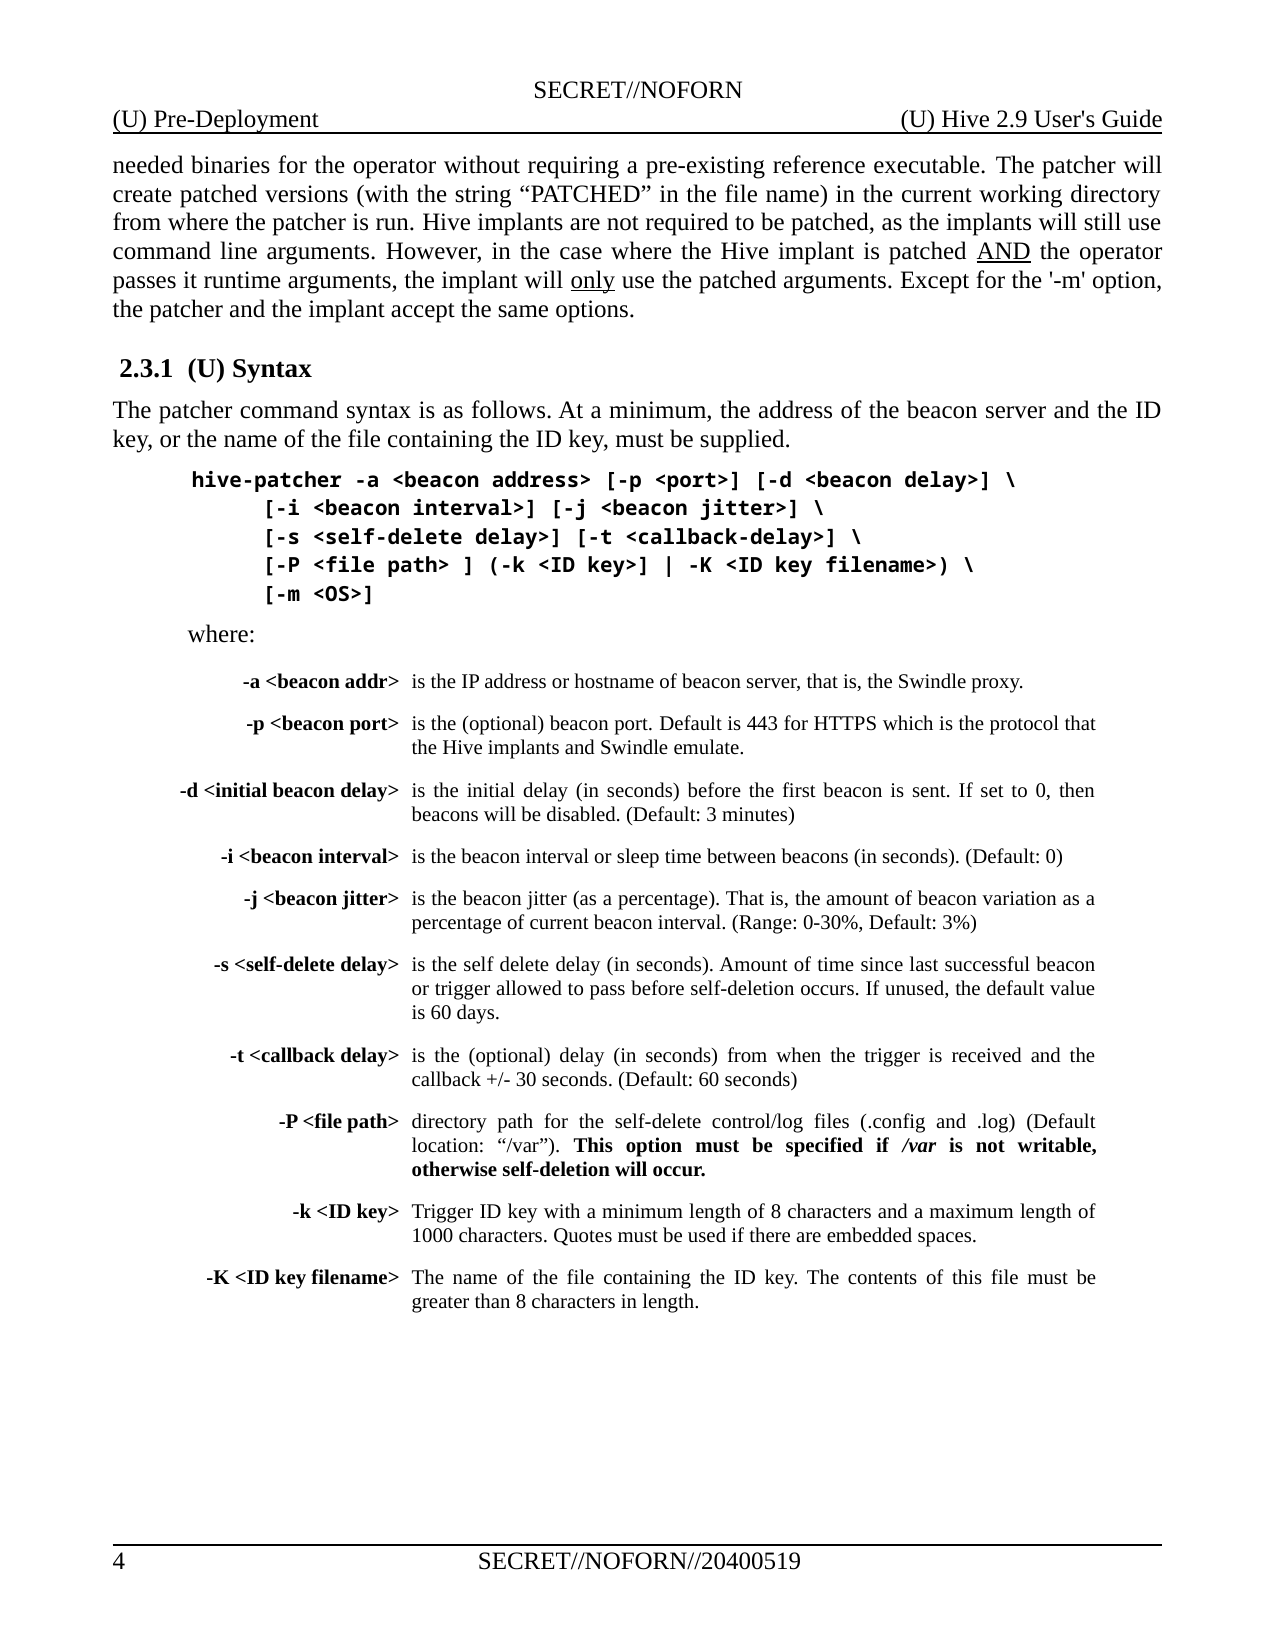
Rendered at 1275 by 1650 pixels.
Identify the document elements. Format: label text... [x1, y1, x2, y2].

table_cell -j <beacon jitter> [171, 877, 405, 943]
table_cell -s <self-delete delay> [171, 943, 405, 1033]
table_cell Trigger ID key with a minimum length of 8 characters and a maximum length of 1000 characters. Quotes must be used if there are embedded spaces. [405, 1190, 1103, 1256]
text The patcher command syntax is as follows. At a minimum, the address of the beacon server and the ID key, or the name of the file containing the ID key, must be supplied. [112, 396, 1162, 453]
text where: [112, 619, 1162, 648]
table_cell directory path for the self-delete control/log files (.config and .log) (Default location: “/var”). This option must be specified if /var is not writable, otherwise self-deletion will occur. [405, 1100, 1103, 1190]
table_cell -i <beacon interval> [171, 835, 405, 877]
text [-i <beacon interval>] [-j <beacon jitter>] \ [142, 493, 1132, 522]
table_header is the IP address or hostname of beacon server, that is, the Swindle proxy. [405, 660, 1103, 702]
text needed binaries for the operator without requiring a pre-existing reference executable. The patcher will create patched versions (with the string “PATCHED” in the file name) in the current working directory from where the patcher is run. Hive implants are not required to be patched, as the implants will still use command line arguments. However, in the case where the Hive implant is patched AND the operator passes it runtime arguments, the implant will only use the patched arguments. Except for the '-m' option, the patcher and the implant accept the same options. [112, 150, 1162, 322]
table_cell is the initial delay (in seconds) before the first beacon is sent. If set to 0, then beacons will be disabled. (Default: 3 minutes) [405, 769, 1103, 835]
table_cell is the beacon interval or sleep time between beacons (in seconds). (Default: 0) [405, 835, 1103, 877]
text [-m <OS>] [142, 579, 1132, 607]
table_cell -P <file path> [171, 1100, 405, 1190]
table_cell The name of the file containing the ID key. The contents of this file must be greater than 8 characters in length. [405, 1256, 1103, 1322]
text hive-patcher -a <beacon address> [-p <port>] [-d <beacon delay>] \ [142, 465, 1132, 493]
table_cell -K <ID key filename> [171, 1256, 405, 1322]
text [-P <file path> ] (-k <ID key>] | -K <ID key filename>) \ [142, 550, 1132, 579]
table_header -a <beacon addr> [171, 660, 405, 702]
subtitle (U) Syntax [112, 352, 1162, 384]
table_cell is the (optional) delay (in seconds) from when the trigger is received and the callback +/- 30 seconds. (Default: 60 seconds) [405, 1034, 1103, 1100]
table_cell -p <beacon port> [171, 702, 405, 768]
table_cell -k <ID key> [171, 1190, 405, 1256]
table_cell is the beacon jitter (as a percentage). That is, the amount of beacon variation as a percentage of current beacon interval. (Range: 0-30%, Default: 3%) [405, 877, 1103, 943]
text [-s <self-delete delay>] [-t <callback-delay>] \ [142, 522, 1132, 550]
table_cell is the self delete delay (in seconds). Amount of time since last successful beacon or trigger allowed to pass before self-deletion occurs. If unused, the default value is 60 days. [405, 943, 1103, 1033]
table_cell -t <callback delay> [171, 1034, 405, 1100]
table_cell is the (optional) beacon port. Default is 443 for HTTPS which is the protocol that the Hive implants and Swindle emulate. [405, 702, 1103, 768]
table_cell -d <initial beacon delay> [171, 769, 405, 835]
